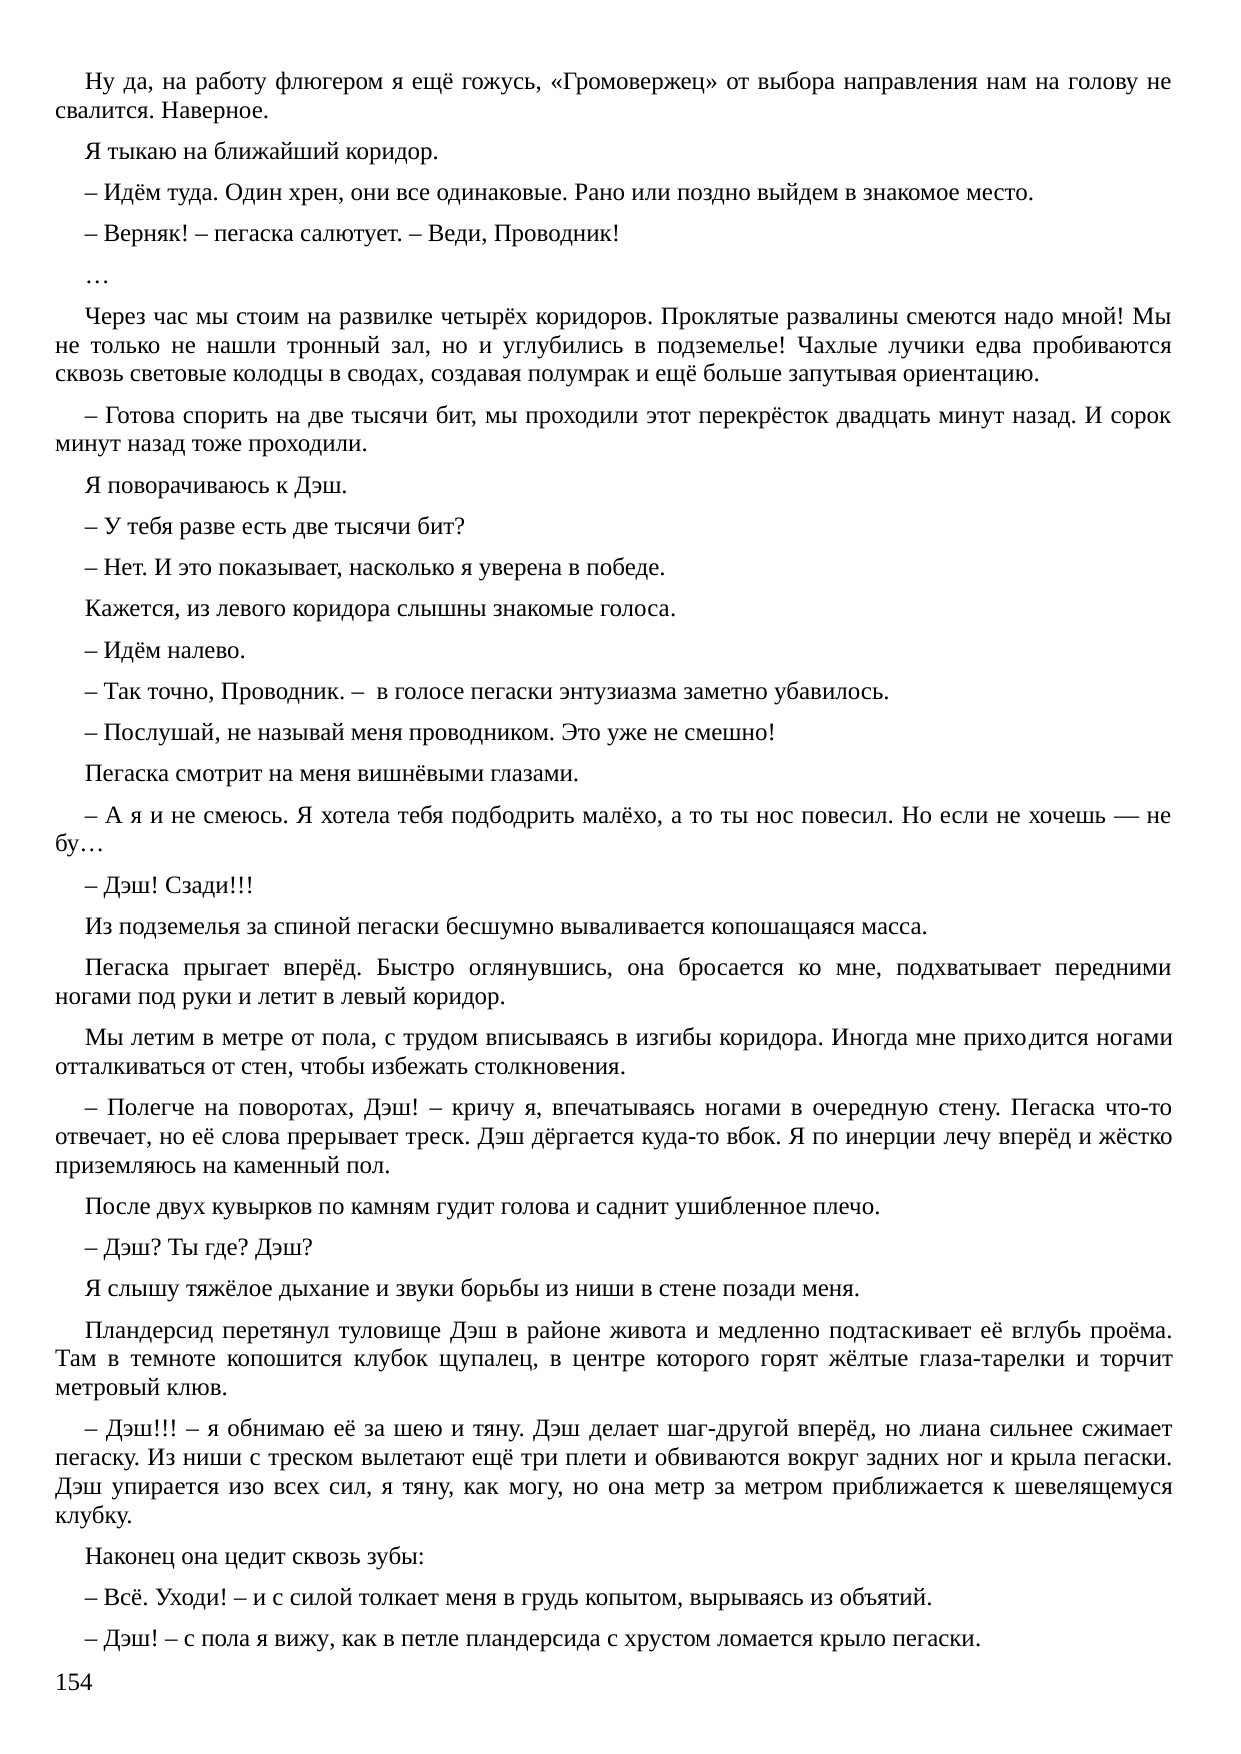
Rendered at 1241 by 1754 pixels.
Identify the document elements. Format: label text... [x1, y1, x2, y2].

text – У тебя разве есть две тысячи бит? [55, 511, 1173, 540]
text – А я и не смеюсь. Я хотела тебя подбодрить малёхо, а то ты нос повесил. Но если не хочешь — не бу… [55, 800, 1173, 857]
text Из подземелья за спиной пегаски бесшумно вываливается копошащаяся масса. [55, 911, 1173, 940]
text Пландерсид перетянул туловище Дэш в районе живота и медленно подтаскивает её вглубь проёма. Там в темноте копошится клубок щупалец, в центре которого горят жёлтые глаза-тарелки и торчит метровый клюв. [55, 1315, 1173, 1401]
text – Нет. И это показывает, насколько я уверена в победе. [55, 552, 1173, 581]
text – Идём налево. [55, 635, 1173, 663]
text … [55, 260, 1173, 288]
text Пегаска смотрит на меня вишнёвыми глазами. [55, 758, 1173, 787]
text – Дэш! Сзади!!! [55, 870, 1173, 898]
text Пегаска прыгает вперёд. Быстро оглянувшись, она бросается ко мне, подхватывает передними ногами под руки и летит в левый коридор. [55, 952, 1173, 1010]
text Мы летим в метре от пола, с трудом вписываясь в изгибы коридора. Иногда мне приходится ногами отталкиваться от стен, чтобы избежать столкновения. [55, 1022, 1173, 1080]
text – Дэш! – с пола я вижу, как в петле пландерсида с хрустом ломается крыло пегаски. [55, 1623, 1173, 1652]
text – Идём туда. Один хрен, они все одинаковые. Рано или поздно выйдем в знакомое место. [55, 177, 1173, 206]
text – Послушай, не называй меня проводником. Это уже не смешно! [55, 717, 1173, 746]
text – Готова спорить на две тысячи бит, мы проходили этот перекрёсток двадцать минут назад. И сорок минут назад тоже проходили. [55, 400, 1173, 457]
text – Дэш? Ты где? Дэш? [55, 1232, 1173, 1261]
text После двух кувырков по камням гудит голова и саднит ушибленное плечо. [55, 1191, 1173, 1220]
text Я слышу тяжёлое дыхание и звуки борьбы из ниши в стене позади меня. [55, 1273, 1173, 1302]
text – Всё. Уходи! – и с силой толкает меня в грудь копытом, вырываясь из объятий. [55, 1582, 1173, 1611]
text Наконец она цедит сквозь зубы: [55, 1541, 1173, 1570]
text Через час мы стоим на развилке четырёх коридоров. Проклятые развалины смеются надо мной! Мы не только не нашли тронный зал, но и углубились в подземелье! Чахлые лучики едва пробиваются сквозь световые колодцы в сводах, создавая полумрак и ещё больше запутывая ориентацию. [55, 301, 1173, 387]
text – Так точно, Проводник. – в голосе пегаски энтузиазма заметно убавилось. [55, 676, 1173, 705]
text – Дэш!!! – я обнимаю её за шею и тяну. Дэш делает шаг-другой вперёд, но лиана сильнее сжимает пегаску. Из ниши с треском вылетают ещё три плети и обвиваются вокруг задних ног и крыла пегаски. Дэш упирается изо всех сил, я тяну, как могу, но она метр за метром приближается к шевелящемуся клубку. [55, 1413, 1173, 1528]
text – Полегче на поворотах, Дэш! – кричу я, впечатываясь ногами в очередную стену. Пегаска что-то отвечает, но её слова прерывает треск. Дэш дёргается куда-то вбок. Я по инерции лечу вперёд и жёстко приземляюсь на каменный пол. [55, 1092, 1173, 1178]
text – Верняк! – пегаска салютует. – Веди, Проводник! [55, 218, 1173, 247]
text Ну да, на работу флюгером я ещё гожусь, «Громовержец» от выбора направления нам на голову не свалится. Наверное. [55, 66, 1173, 123]
text Я тыкаю на ближайший коридор. [55, 136, 1173, 165]
text Кажется, из левого коридора слышны знакомые голоса. [55, 593, 1173, 622]
text Я поворачиваюсь к Дэш. [55, 470, 1173, 498]
